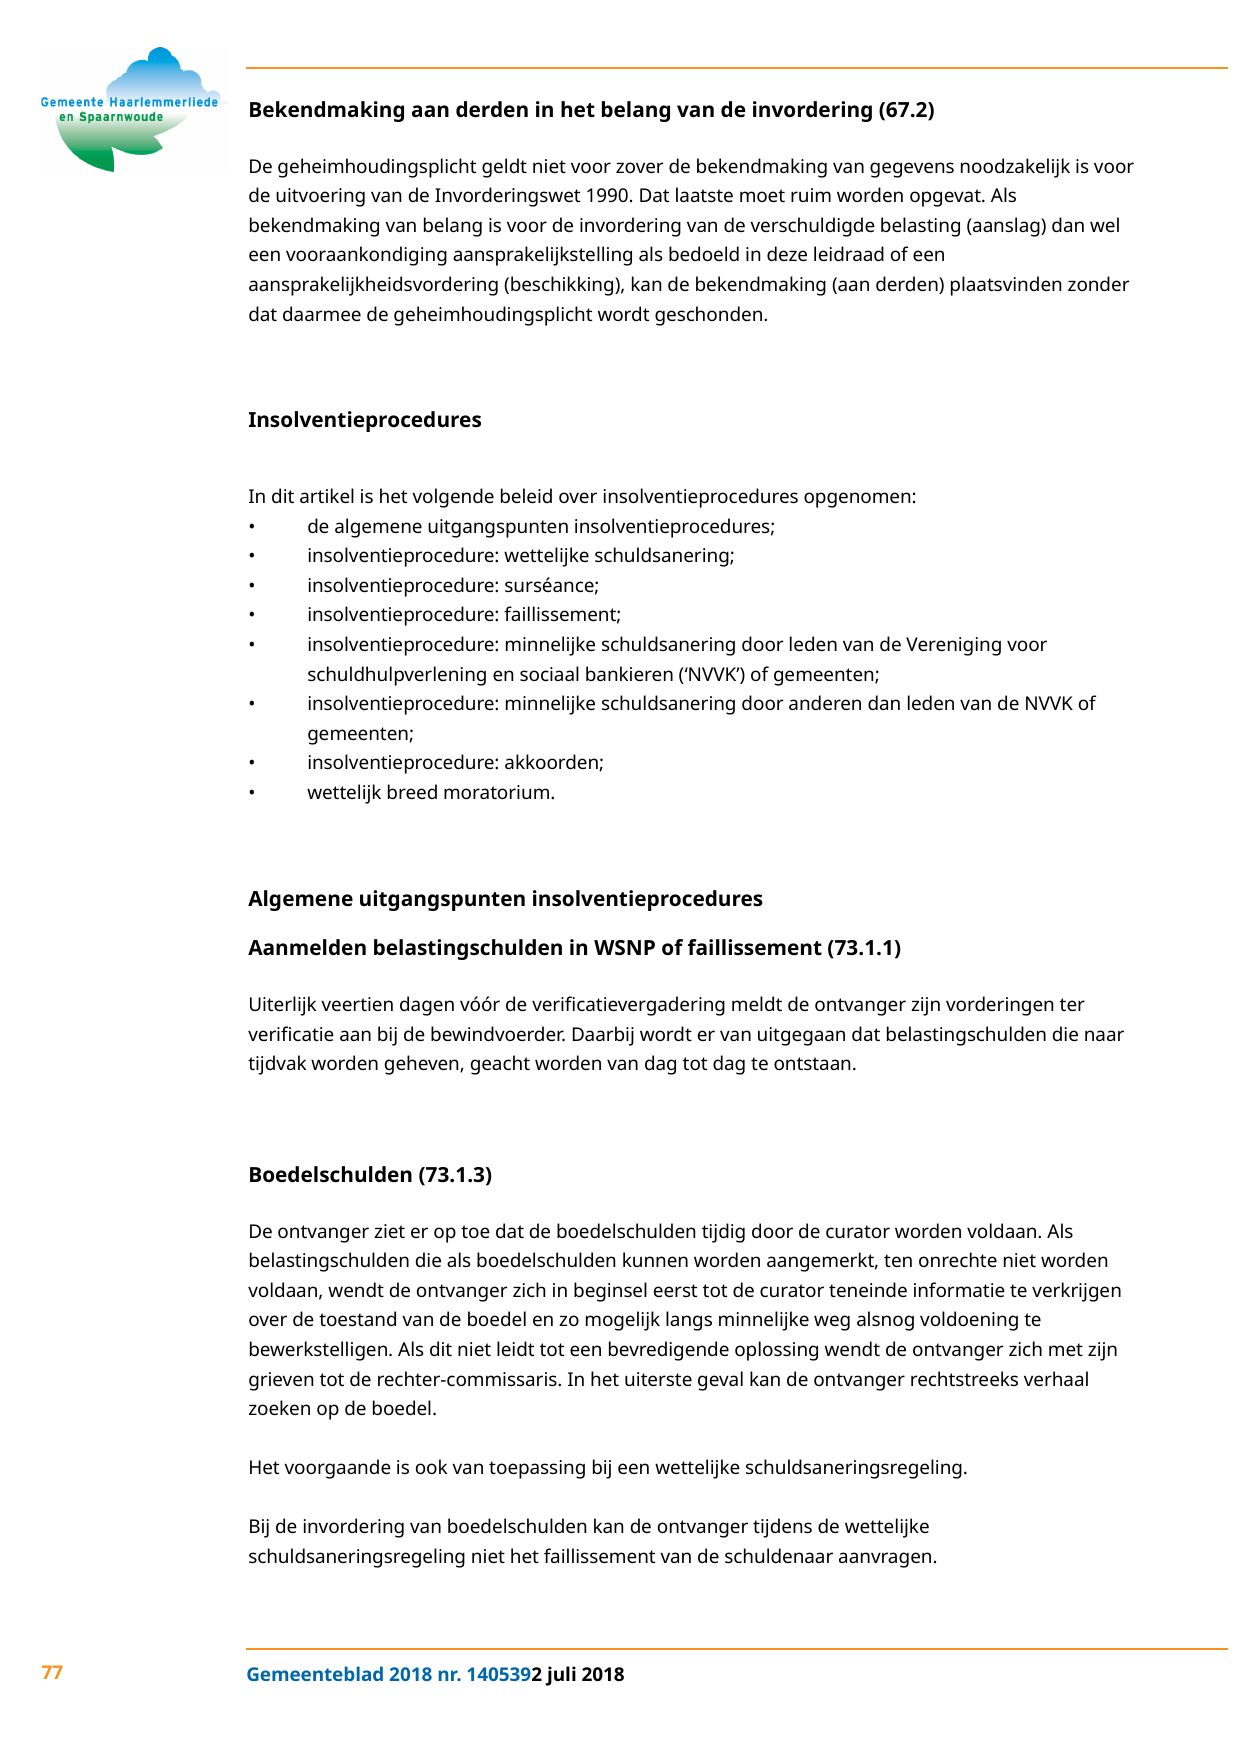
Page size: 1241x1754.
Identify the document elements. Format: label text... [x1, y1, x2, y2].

text Bekendmaking aan derden in het belang van de invordering (67.2) [248, 95, 1152, 123]
list insolventieprocedure: faillissement; [248, 602, 1152, 627]
text De ontvanger ziet er op toe dat de boedelschulden tijdig door de curator worden voldaan. Als belastingschulden die als boedelschulden kunnen worden aangemerkt, ten onrechte niet worden voldaan, wendt de ontvanger zich in beginsel eerst tot de curator teneinde informatie te verkrijgen over de toestand van de boedel en zo mogelijk langs minnelijke weg alsnog voldoening te bewerkstelligen. Als dit niet leidt tot een bevredigende oplossing wendt de ontvanger zich met zijn grieven tot de rechter-commissaris. In het uiterste geval kan de ontvanger rechtstreeks verhaal zoeken op de boedel. [248, 1218, 1152, 1421]
text Uiterlijk veertien dagen vóór de verificatievergadering meldt de ontvanger zijn vorderingen ter verificatie aan bij de bewindvoerder. Daarbij wordt er van uitgegaan dat belastingschulden die naar tijdvak worden geheven, geacht worden van dag tot dag te ontstaan. [248, 991, 1152, 1076]
list insolventieprocedure: wettelijke schuldsanering; [248, 542, 1152, 568]
list insolventieprocedure: surséance; [248, 572, 1152, 598]
text De geheimhoudingsplicht geldt niet voor zover de bekendmaking van gegevens noodzakelijk is voor de uitvoering van de Invorderingswet 1990. Dat laatste moet ruim worden opgevat. Als bekendmaking van belang is voor de invordering van de verschuldigde belasting (aanslag) dan wel een vooraankondiging aansprakelijkstelling als bedoeld in deze leidraad of een aansprakelijkheidsvordering (beschikking), kan de bekendmaking (aan derden) plaatsvinden zonder dat daarmee de geheimhoudingsplicht wordt geschonden. [248, 153, 1152, 326]
text Het voorgaande is ook van toepassing bij een wettelijke schuldsaneringsregeling. [248, 1454, 1152, 1480]
text Algemene uitgangspunten insolventieprocedures [248, 884, 1152, 912]
list insolventieprocedure: minnelijke schuldsanering door leden van de Vereniging voor schuldhulpverlening en sociaal bankieren (‘NVVK’) of gemeenten; [248, 631, 1152, 686]
picture [41, 47, 231, 172]
list insolventieprocedure: minnelijke schuldsanering door anderen dan leden van de NVVK of gemeenten; [248, 690, 1152, 746]
list insolventieprocedure: akkoorden; [248, 749, 1152, 775]
text Bij de invordering van boedelschulden kan de ontvanger tijdens de wettelijke schuldsaneringsregeling niet het faillissement van de schuldenaar aanvragen. [248, 1514, 1152, 1569]
list de algemene uitgangspunten insolventieprocedures; [248, 513, 1152, 538]
text Aanmelden belastingschulden in WSNP of faillissement (73.1.1) [248, 933, 1152, 962]
list wettelijk breed moratorium. [248, 779, 1152, 805]
text Insolventieprocedures [248, 406, 1152, 434]
text Boedelschulden (73.1.3) [248, 1160, 1152, 1188]
text In dit artikel is het volgende beleid over insolventieprocedures opgenomen: [248, 483, 1152, 509]
